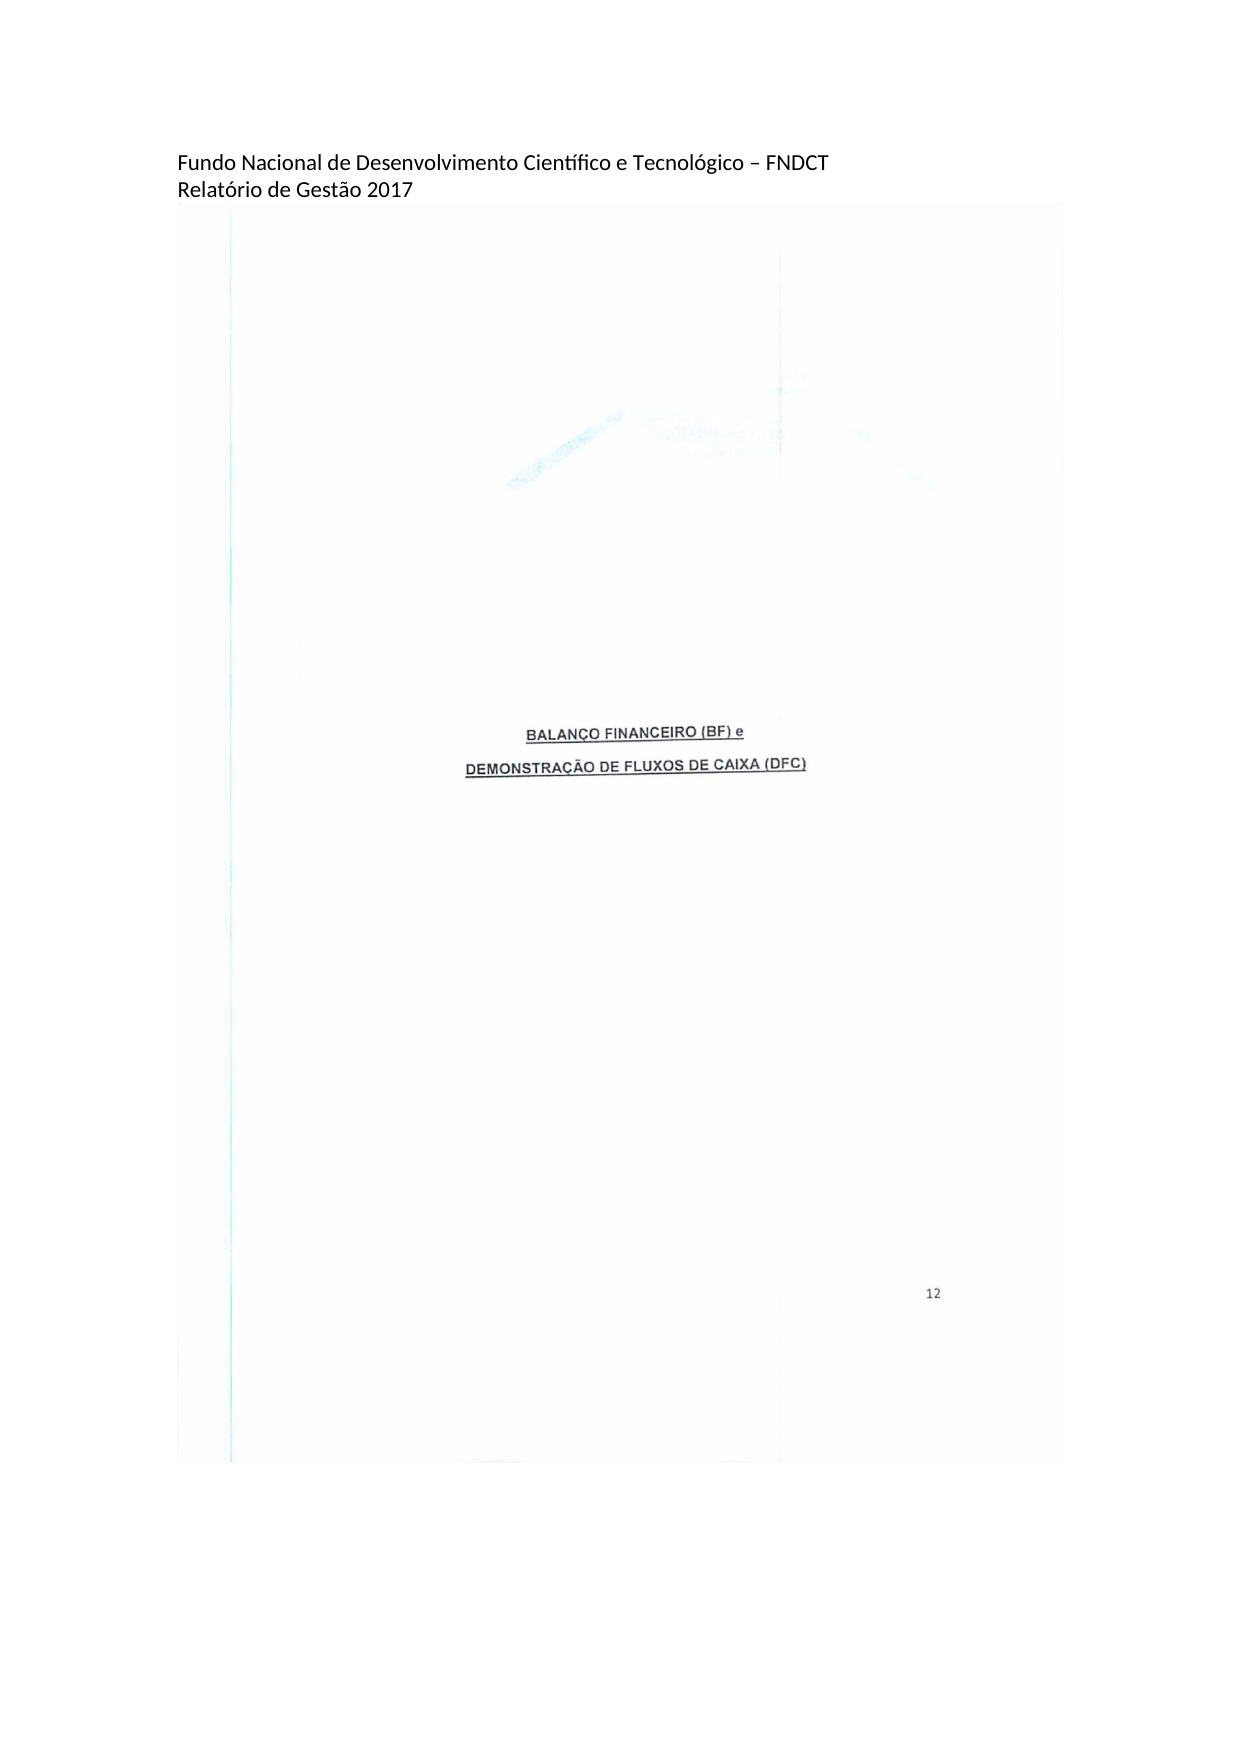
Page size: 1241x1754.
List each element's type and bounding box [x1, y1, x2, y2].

picture [177, 203, 1063, 1463]
